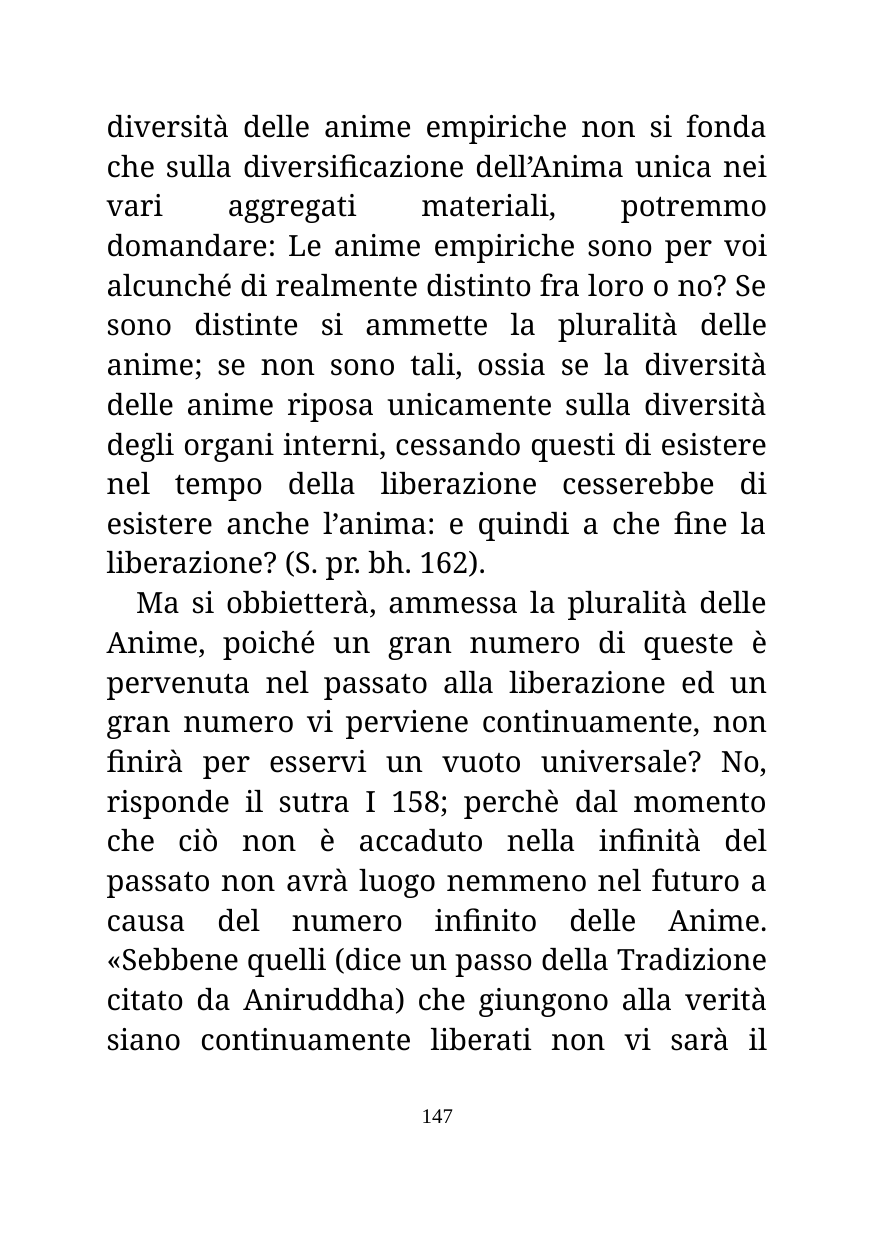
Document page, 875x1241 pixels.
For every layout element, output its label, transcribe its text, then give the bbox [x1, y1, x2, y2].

text diversità delle anime empiriche non si fonda che sulla diversificazione dell’Anima unica nei vari aggregati materiali, potremmo domandare: Le anime empiriche sono per voi alcunché di realmente distinto fra loro o no? Se sono distinte si ammette la pluralità delle anime; se non sono tali, ossia se la diversità delle anime riposa unicamente sulla diversità degli organi interni, cessando questi di esistere nel tempo della liberazione cesserebbe di esistere anche l’anima: e quindi a che fine la liberazione? (S. pr. bh. 162). [106, 106, 768, 582]
text Ma si obbietterà, ammessa la pluralità delle Anime, poiché un gran numero di queste è pervenuta nel passato alla liberazione ed un gran numero vi perviene continuamente, non finirà per esservi un vuoto universale? No, risponde il sutra I 158; perchè dal momento che ciò non è accaduto nella infinità del passato non avrà luogo nemmeno nel futuro a causa del numero infinito delle Anime. «Sebbene quelli (dice un passo della Tradizione citato da Aniruddha) che giungono alla verità siano continuamente liberati non vi sarà il [106, 582, 768, 1059]
